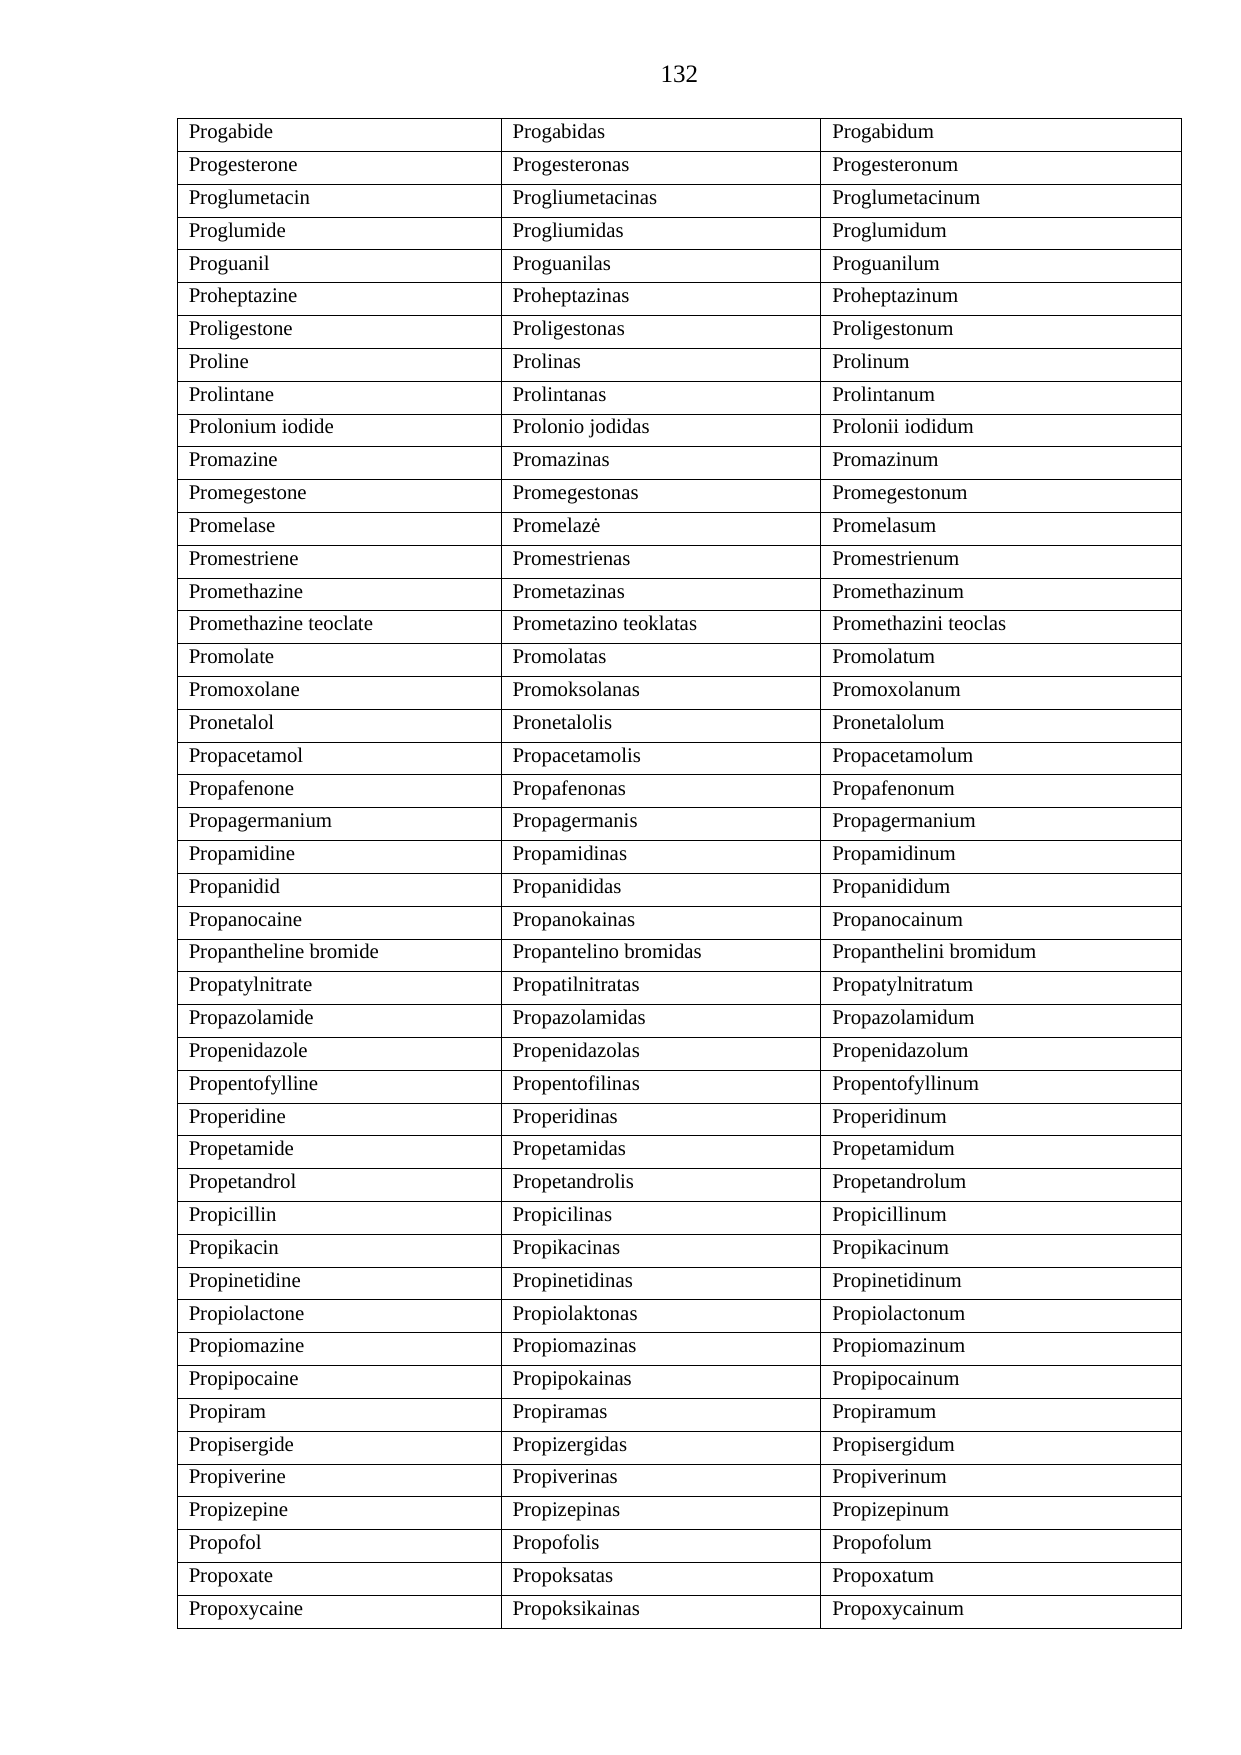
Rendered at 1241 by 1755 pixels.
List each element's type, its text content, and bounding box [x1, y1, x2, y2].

table_cell Promolatas [502, 644, 820, 676]
table_cell Propetandrolis [502, 1169, 820, 1201]
table_cell Propetandrolum [821, 1169, 1181, 1201]
table_cell Propacetamolis [502, 743, 820, 774]
table_cell Propantelino bromidas [502, 940, 820, 971]
table_cell Propizergidas [502, 1432, 820, 1463]
table_cell Propiolaktonas [502, 1300, 820, 1332]
table_cell Proheptazinas [502, 283, 820, 315]
table_cell Proheptazinum [821, 283, 1181, 315]
table_cell Promegestone [178, 480, 501, 512]
table_cell Promazine [178, 447, 501, 479]
table_cell Prolintanum [821, 382, 1181, 413]
table_cell Proligestone [178, 316, 501, 348]
table_cell Progesteronum [821, 152, 1181, 184]
table_cell Propazolamide [178, 1005, 501, 1037]
table_cell Propipocaine [178, 1366, 501, 1398]
table_cell Progesteronas [502, 152, 820, 184]
table_cell Proglumide [178, 218, 501, 249]
table_cell Progabidum [821, 119, 1181, 151]
table_cell Prolinas [502, 349, 820, 381]
table_cell Propoxatum [821, 1563, 1181, 1595]
table_cell Promethazinum [821, 579, 1181, 610]
table_cell Progliumetacinas [502, 185, 820, 217]
table_cell Promelasum [821, 513, 1181, 545]
table_cell Propiramum [821, 1399, 1181, 1431]
table_cell Propenidazolas [502, 1038, 820, 1070]
table_cell Promelase [178, 513, 501, 545]
table_cell Propanididas [502, 874, 820, 906]
table_cell Propentofyllinum [821, 1071, 1181, 1102]
table_cell Progabidas [502, 119, 820, 151]
table_cell Propetamide [178, 1136, 501, 1168]
table_cell Promegestonum [821, 480, 1181, 512]
table_cell Propanidid [178, 874, 501, 906]
table_cell Promegestonas [502, 480, 820, 512]
table_cell Propetandrol [178, 1169, 501, 1201]
table_cell Propazolamidas [502, 1005, 820, 1037]
table_cell Propanokainas [502, 907, 820, 938]
table_cell Promazinum [821, 447, 1181, 479]
table_cell Properidinum [821, 1104, 1181, 1135]
table_cell Propetamidum [821, 1136, 1181, 1168]
table_cell Propafenonas [502, 775, 820, 807]
table_cell Propipocainum [821, 1366, 1181, 1398]
table_cell Propiomazinas [502, 1333, 820, 1365]
table_cell Propetamidas [502, 1136, 820, 1168]
table_cell Propizepinas [502, 1497, 820, 1529]
table_cell Prolonio jodidas [502, 415, 820, 446]
table_cell Propikacinum [821, 1235, 1181, 1267]
table_cell Propinetidinum [821, 1268, 1181, 1299]
table_cell Propatylnitrate [178, 972, 501, 1004]
table_cell Propamidinum [821, 841, 1181, 873]
table_cell Propinetidine [178, 1268, 501, 1299]
table_cell Promoxolane [178, 677, 501, 709]
table_cell Promoksolanas [502, 677, 820, 709]
table_cell Promolatum [821, 644, 1181, 676]
table_cell Proglumidum [821, 218, 1181, 249]
table_cell Propoksatas [502, 1563, 820, 1595]
table_cell Propafenone [178, 775, 501, 807]
table_cell Pronetalol [178, 710, 501, 742]
table_cell Promazinas [502, 447, 820, 479]
table_cell Promethazine teoclate [178, 611, 501, 643]
table_cell Propiramas [502, 1399, 820, 1431]
table_cell Propiolactone [178, 1300, 501, 1332]
table_cell Propiverinas [502, 1465, 820, 1496]
table_cell Proheptazine [178, 283, 501, 315]
table_cell Promolate [178, 644, 501, 676]
table_cell Propentofylline [178, 1071, 501, 1102]
table_cell Properidinas [502, 1104, 820, 1135]
table_cell Propicilinas [502, 1202, 820, 1234]
table_cell Prometazino teoklatas [502, 611, 820, 643]
table_cell Prolonii iodidum [821, 415, 1181, 446]
table_cell Prometazinas [502, 579, 820, 610]
table_cell Pronetalolis [502, 710, 820, 742]
table_cell Propenidazolum [821, 1038, 1181, 1070]
table_cell Propikacinas [502, 1235, 820, 1267]
table_cell Promestrienas [502, 546, 820, 577]
table_cell Progabide [178, 119, 501, 151]
table_cell Propisergidum [821, 1432, 1181, 1463]
table_cell Propamidine [178, 841, 501, 873]
table_cell Promethazine [178, 579, 501, 610]
table_cell Progliumidas [502, 218, 820, 249]
table_cell Propanthelini bromidum [821, 940, 1181, 971]
table_cell Propikacin [178, 1235, 501, 1267]
table_cell Propizepinum [821, 1497, 1181, 1529]
table_cell Prolintanas [502, 382, 820, 413]
table_cell Propanocainum [821, 907, 1181, 938]
table_cell Propiomazine [178, 1333, 501, 1365]
table_cell Propagermanis [502, 808, 820, 840]
table_cell Propoksikainas [502, 1596, 820, 1627]
table_cell Promoxolanum [821, 677, 1181, 709]
table_cell Propatylnitratum [821, 972, 1181, 1004]
table_cell Propantheline bromide [178, 940, 501, 971]
table_cell Propisergide [178, 1432, 501, 1463]
table_cell Propiomazinum [821, 1333, 1181, 1365]
table_cell Propanocaine [178, 907, 501, 938]
table_cell Propacetamolum [821, 743, 1181, 774]
table_cell Promestriene [178, 546, 501, 577]
table_cell Propicillinum [821, 1202, 1181, 1234]
table_cell Progesterone [178, 152, 501, 184]
table_cell Propanididum [821, 874, 1181, 906]
table_cell Propagermanium [178, 808, 501, 840]
table_cell Propofolis [502, 1530, 820, 1562]
table_cell Propazolamidum [821, 1005, 1181, 1037]
table_cell Proline [178, 349, 501, 381]
table_cell Proglumetacin [178, 185, 501, 217]
table_cell Prolinum [821, 349, 1181, 381]
table_cell Proguanilas [502, 250, 820, 282]
table_cell Promelazė [502, 513, 820, 545]
table_cell Propofolum [821, 1530, 1181, 1562]
table_cell Propiverinum [821, 1465, 1181, 1496]
table_cell Propiram [178, 1399, 501, 1431]
table_cell Pronetalolum [821, 710, 1181, 742]
table_cell Propoxycaine [178, 1596, 501, 1627]
table_cell Propofol [178, 1530, 501, 1562]
table_cell Propizepine [178, 1497, 501, 1529]
table_cell Proligestonum [821, 316, 1181, 348]
table_cell Propicillin [178, 1202, 501, 1234]
table_cell Propiverine [178, 1465, 501, 1496]
table_cell Propiolactonum [821, 1300, 1181, 1332]
table_cell Propamidinas [502, 841, 820, 873]
table_cell Propacetamol [178, 743, 501, 774]
table_cell Promethazini teoclas [821, 611, 1181, 643]
table_cell Propinetidinas [502, 1268, 820, 1299]
table_cell Prolintane [178, 382, 501, 413]
table_cell Properidine [178, 1104, 501, 1135]
table_cell Propipokainas [502, 1366, 820, 1398]
table_cell Promestrienum [821, 546, 1181, 577]
table_cell Proguanil [178, 250, 501, 282]
table_cell Proligestonas [502, 316, 820, 348]
table_cell Propatilnitratas [502, 972, 820, 1004]
table_cell Proglumetacinum [821, 185, 1181, 217]
table_cell Propoxycainum [821, 1596, 1181, 1627]
table_cell Propafenonum [821, 775, 1181, 807]
table_cell Prolonium iodide [178, 415, 501, 446]
table_cell Propagermanium [821, 808, 1181, 840]
table_cell Proguanilum [821, 250, 1181, 282]
table_cell Propoxate [178, 1563, 501, 1595]
table_cell Propenidazole [178, 1038, 501, 1070]
table_cell Propentofilinas [502, 1071, 820, 1102]
